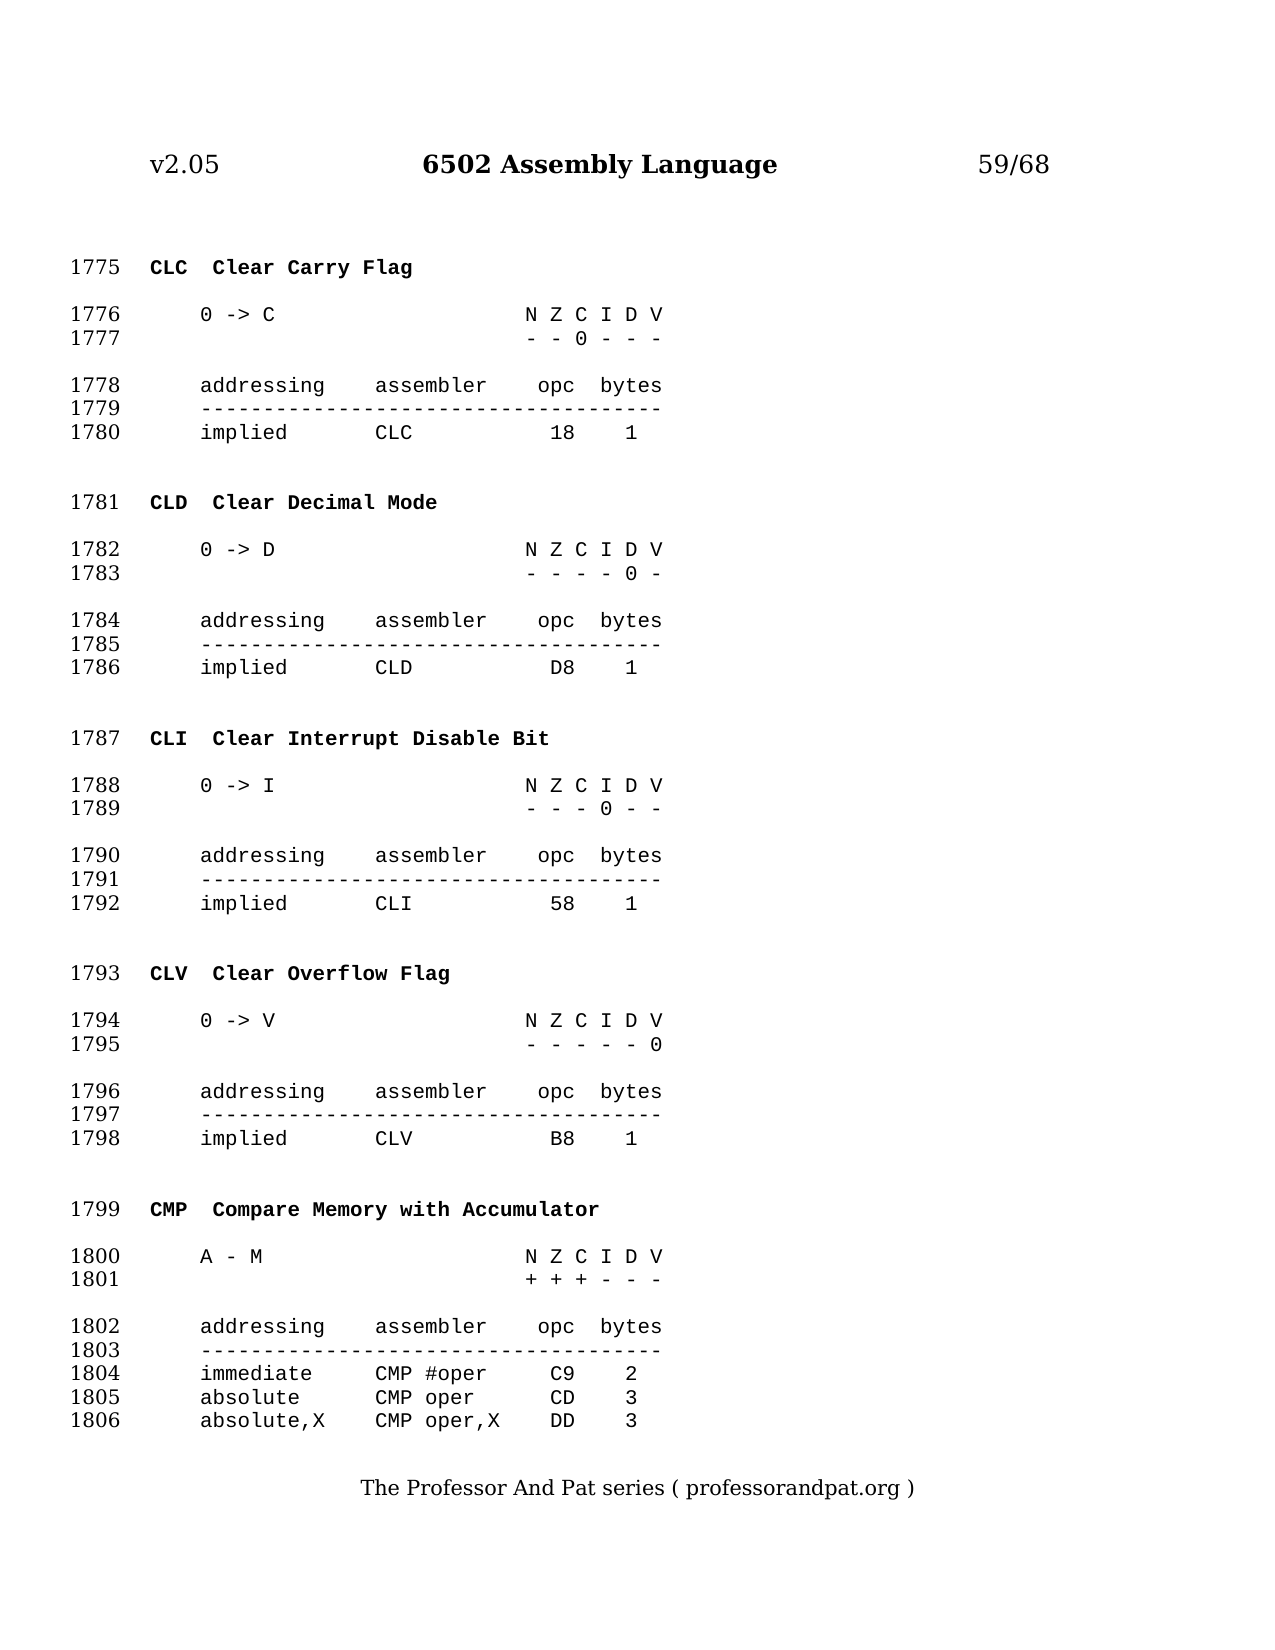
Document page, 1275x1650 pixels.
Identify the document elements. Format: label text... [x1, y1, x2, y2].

text CLD Clear Decimal Mode [150, 492, 1125, 516]
text ------------------------------------- [150, 634, 1125, 657]
text - - 0 - - - [150, 328, 1125, 351]
text ------------------------------------- [150, 1340, 1125, 1363]
text 0 -> D N Z C I D V [150, 539, 1125, 563]
text ------------------------------------- [150, 869, 1125, 893]
text ------------------------------------- [150, 1104, 1125, 1128]
text addressing assembler opc bytes [150, 610, 1125, 634]
text 0 -> C N Z C I D V [150, 304, 1125, 328]
text implied CLV B8 1 [150, 1128, 1125, 1152]
text CLC Clear Carry Flag [150, 257, 1125, 281]
text A - M N Z C I D V [150, 1246, 1125, 1269]
text absolute CMP oper CD 3 [150, 1387, 1125, 1411]
text addressing assembler opc bytes [150, 375, 1125, 398]
text implied CLI 58 1 [150, 893, 1125, 916]
text ------------------------------------- [150, 398, 1125, 422]
text + + + - - - [150, 1269, 1125, 1293]
text addressing assembler opc bytes [150, 1316, 1125, 1340]
text - - - 0 - - [150, 798, 1125, 822]
text implied CLD D8 1 [150, 657, 1125, 681]
text 0 -> V N Z C I D V [150, 1010, 1125, 1034]
text CMP Compare Memory with Accumulator [150, 1199, 1125, 1222]
text - - - - - 0 [150, 1034, 1125, 1057]
text - - - - 0 - [150, 563, 1125, 587]
text 0 -> I N Z C I D V [150, 775, 1125, 798]
text immediate CMP #oper C9 2 [150, 1363, 1125, 1387]
text addressing assembler opc bytes [150, 1081, 1125, 1104]
text addressing assembler opc bytes [150, 846, 1125, 869]
text CLV Clear Overflow Flag [150, 963, 1125, 987]
text CLI Clear Interrupt Disable Bit [150, 728, 1125, 751]
text absolute,X CMP oper,X DD 3 [150, 1411, 1125, 1434]
text implied CLC 18 1 [150, 422, 1125, 445]
